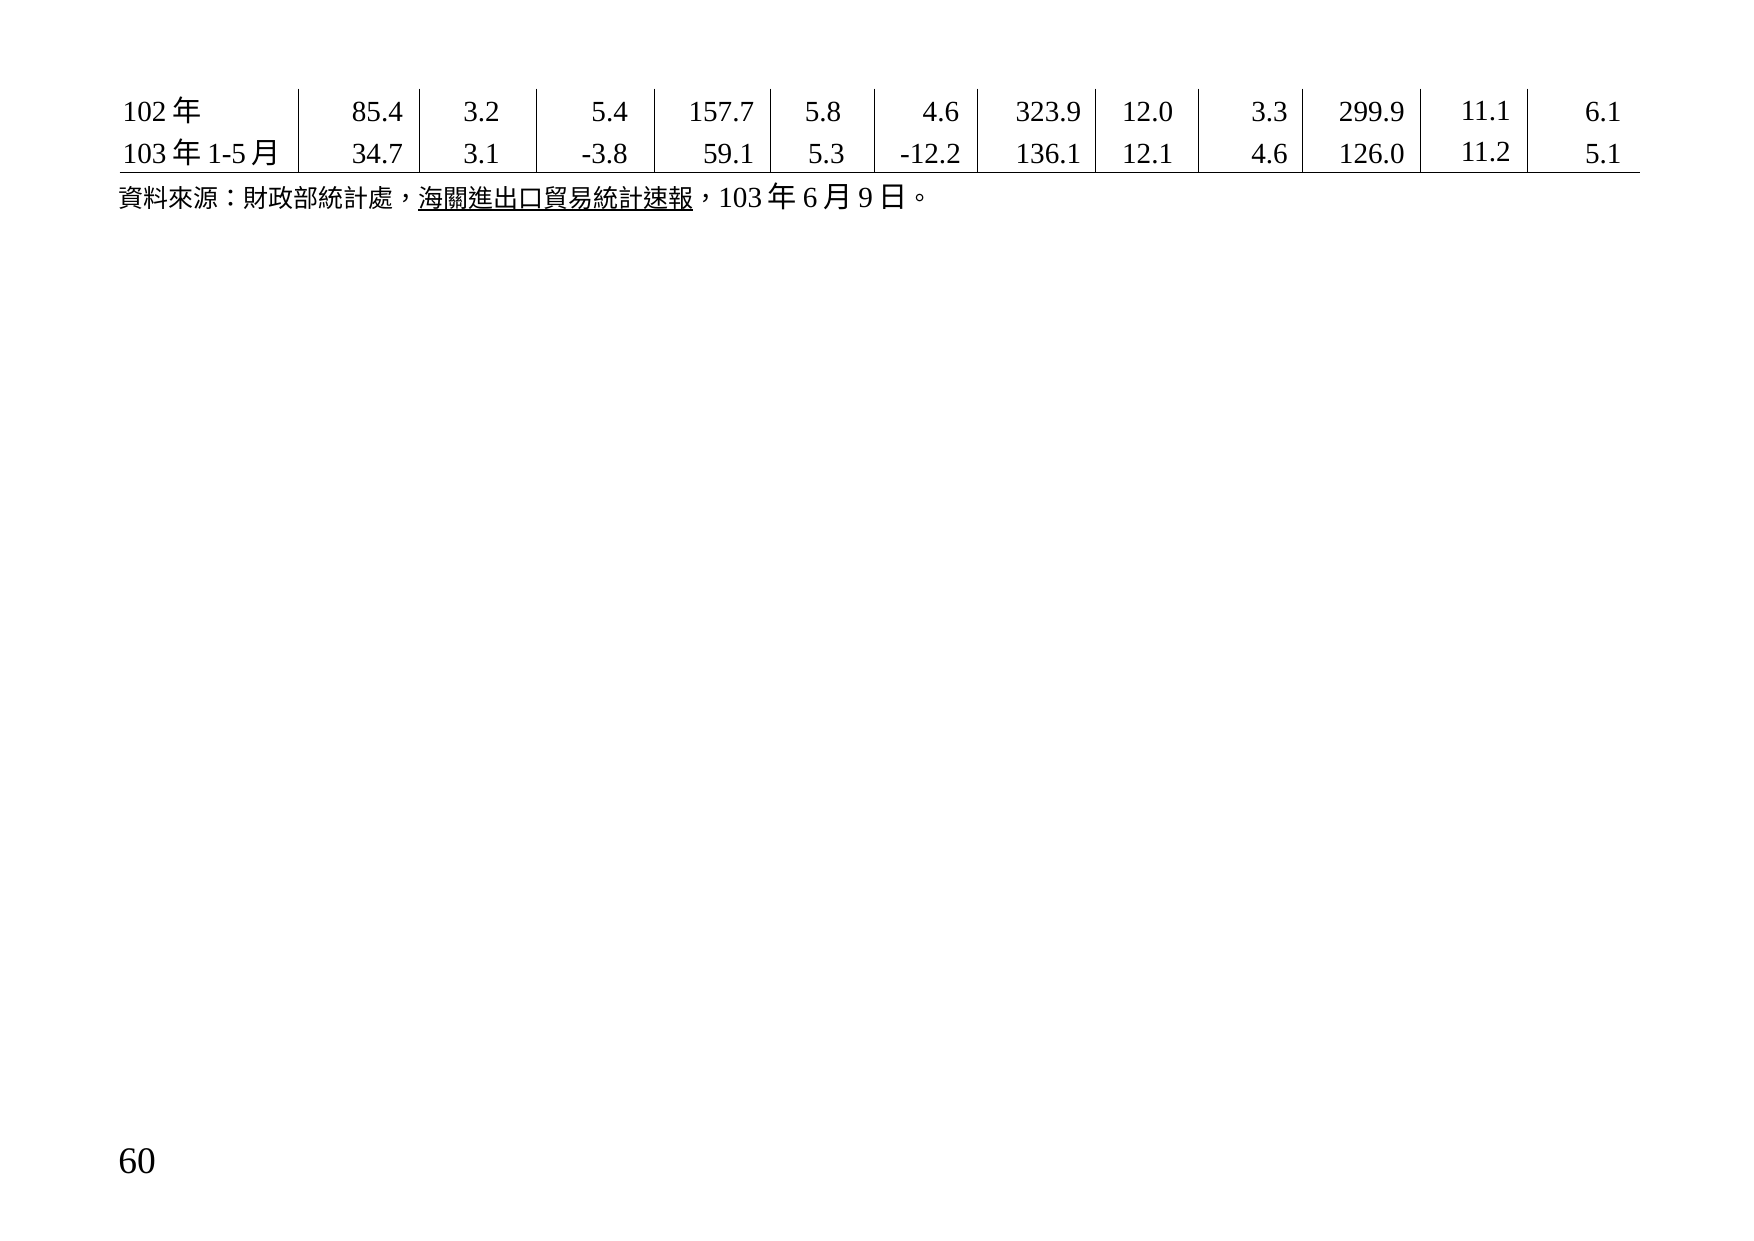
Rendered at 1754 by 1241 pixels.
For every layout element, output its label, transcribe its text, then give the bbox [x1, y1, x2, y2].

table_cell 5.4 [537, 89, 654, 130]
table_cell 102年 [120, 89, 298, 130]
table_cell 11.2 [1421, 130, 1527, 172]
table_cell 3.3 [1199, 89, 1302, 130]
table_cell 11.1 [1421, 89, 1527, 130]
table_cell 103年1-5月 [120, 130, 298, 172]
table_cell 323.9 [978, 89, 1095, 130]
table_cell 5.1 [1528, 130, 1640, 172]
table_cell 3.1 [420, 130, 536, 172]
table_cell 6.1 [1528, 89, 1640, 130]
table_cell 34.7 [299, 130, 419, 172]
table_cell 3.2 [420, 89, 536, 130]
table_cell 59.1 [655, 130, 770, 172]
table_cell 12.0 [1096, 89, 1198, 130]
table_cell -3.8 [537, 130, 654, 172]
table_cell 4.6 [1199, 130, 1302, 172]
table_cell -12.2 [875, 130, 977, 172]
table_cell 4.6 [875, 89, 977, 130]
table_cell 299.9 [1303, 89, 1420, 130]
table_cell 5.8 [771, 89, 874, 130]
table_cell 5.3 [771, 130, 874, 172]
text 資料來源：財政部統計處，海關進出口貿易統計速報，103年6月9日。 [118, 173, 1636, 215]
table_cell 12.1 [1096, 130, 1198, 172]
table_cell 126.0 [1303, 130, 1420, 172]
table_cell 85.4 [299, 89, 419, 130]
table_cell 157.7 [655, 89, 770, 130]
table_cell 136.1 [978, 130, 1095, 172]
